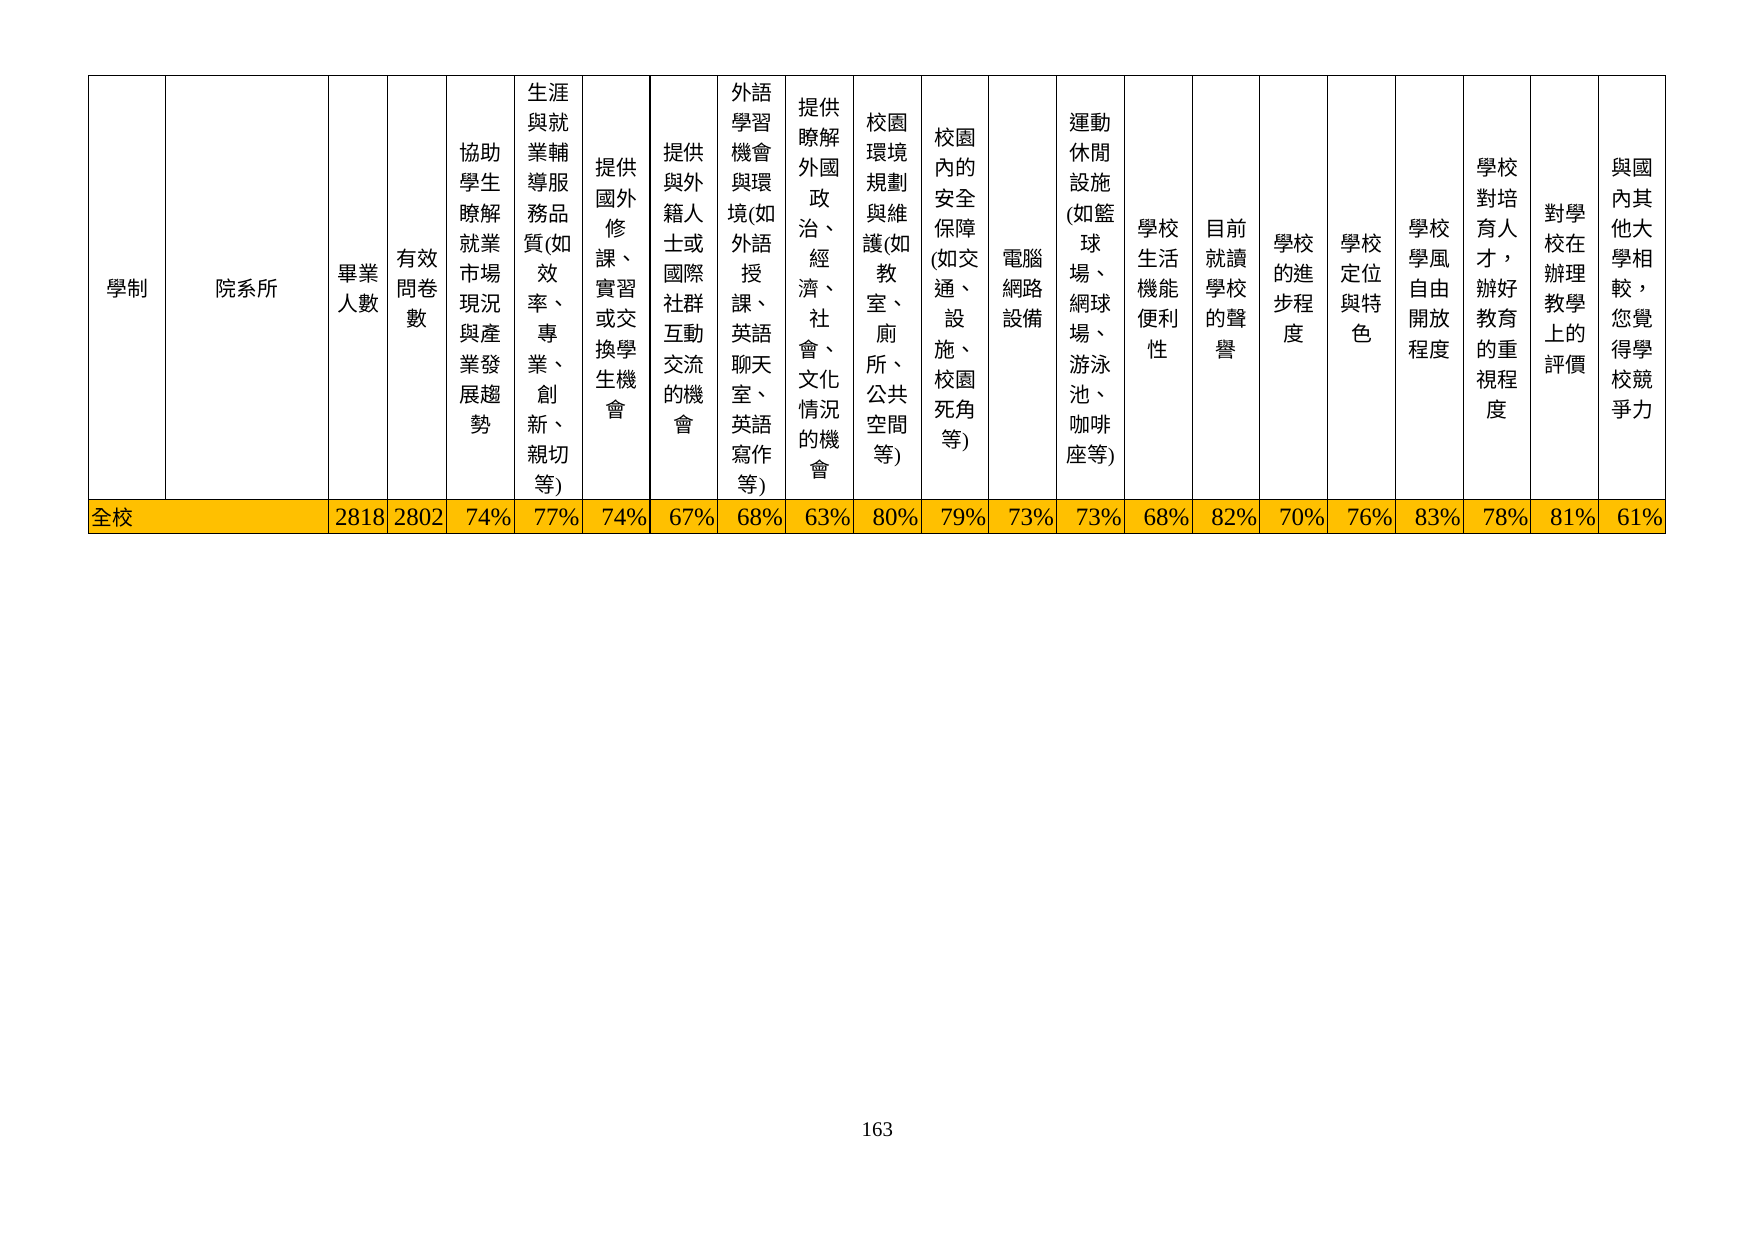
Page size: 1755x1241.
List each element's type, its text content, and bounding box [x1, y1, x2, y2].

table_header 有效問卷數 [388, 76, 446, 499]
table_cell 61% [1599, 500, 1665, 533]
table_cell 73% [989, 500, 1056, 533]
table_header 生涯與就業輔導服務品質(如效率、專業、創新、親切等) [515, 76, 582, 499]
table_cell 全校 [89, 500, 328, 533]
table_cell 68% [1125, 500, 1192, 533]
table_header 學校生活機能便利性 [1125, 76, 1192, 499]
table_header 與國內其他大學相較，您覺得學校競爭力 [1599, 76, 1665, 499]
table_cell 2802 [388, 500, 446, 533]
table_header 學校學風自由開放程度 [1396, 76, 1463, 499]
table_cell 2818 [329, 500, 387, 533]
table_header 學校對培育人才，辦好教育的重視程度 [1464, 76, 1530, 499]
table_header 校園環境規劃與維護(如教室、廁所、公共空間等) [854, 76, 921, 499]
table_cell 78% [1464, 500, 1530, 533]
table_cell 74% [447, 500, 514, 533]
table_cell 68% [718, 500, 785, 533]
table_header 畢業人數 [329, 76, 387, 499]
table_header 學校的進步程度 [1260, 76, 1327, 499]
table_cell 76% [1328, 500, 1395, 533]
table_header 外語學習機會與環境(如外語授課、英語聊天室、英語寫作等) [718, 76, 785, 499]
table_header 學制 [89, 76, 165, 499]
table_cell 79% [922, 500, 988, 533]
table_header 提供國外修課、實習或交換學生機會 [583, 76, 649, 499]
table_cell 63% [786, 500, 853, 533]
table_cell 74% [583, 500, 649, 533]
table_cell 73% [1057, 500, 1124, 533]
table_cell 83% [1396, 500, 1463, 533]
table_header 提供瞭解外國政治、經濟、社會、文化情況的機會 [786, 76, 853, 499]
table_header 目前就讀學校的聲譽 [1193, 76, 1259, 499]
table_cell 67% [651, 500, 717, 533]
table_cell 70% [1260, 500, 1327, 533]
table_header 校園內的安全保障(如交通、設施、校園死角等) [922, 76, 988, 499]
table_cell 77% [515, 500, 582, 533]
table_header 院系所 [166, 76, 328, 499]
table_cell 80% [854, 500, 921, 533]
table_header 運動休閒設施(如籃球場、網球場、游泳池、咖啡座等) [1057, 76, 1124, 499]
table_header 學校定位與特色 [1328, 76, 1395, 499]
table_cell 82% [1193, 500, 1259, 533]
table_header 協助學生瞭解就業市場現況與產業發展趨勢 [447, 76, 514, 499]
table_cell 81% [1531, 500, 1598, 533]
table_header 電腦網路設備 [989, 76, 1056, 499]
table_header 提供與外籍人士或國際社群互動交流的機會 [651, 76, 717, 499]
table_header 對學校在辦理教學上的評價 [1531, 76, 1598, 499]
